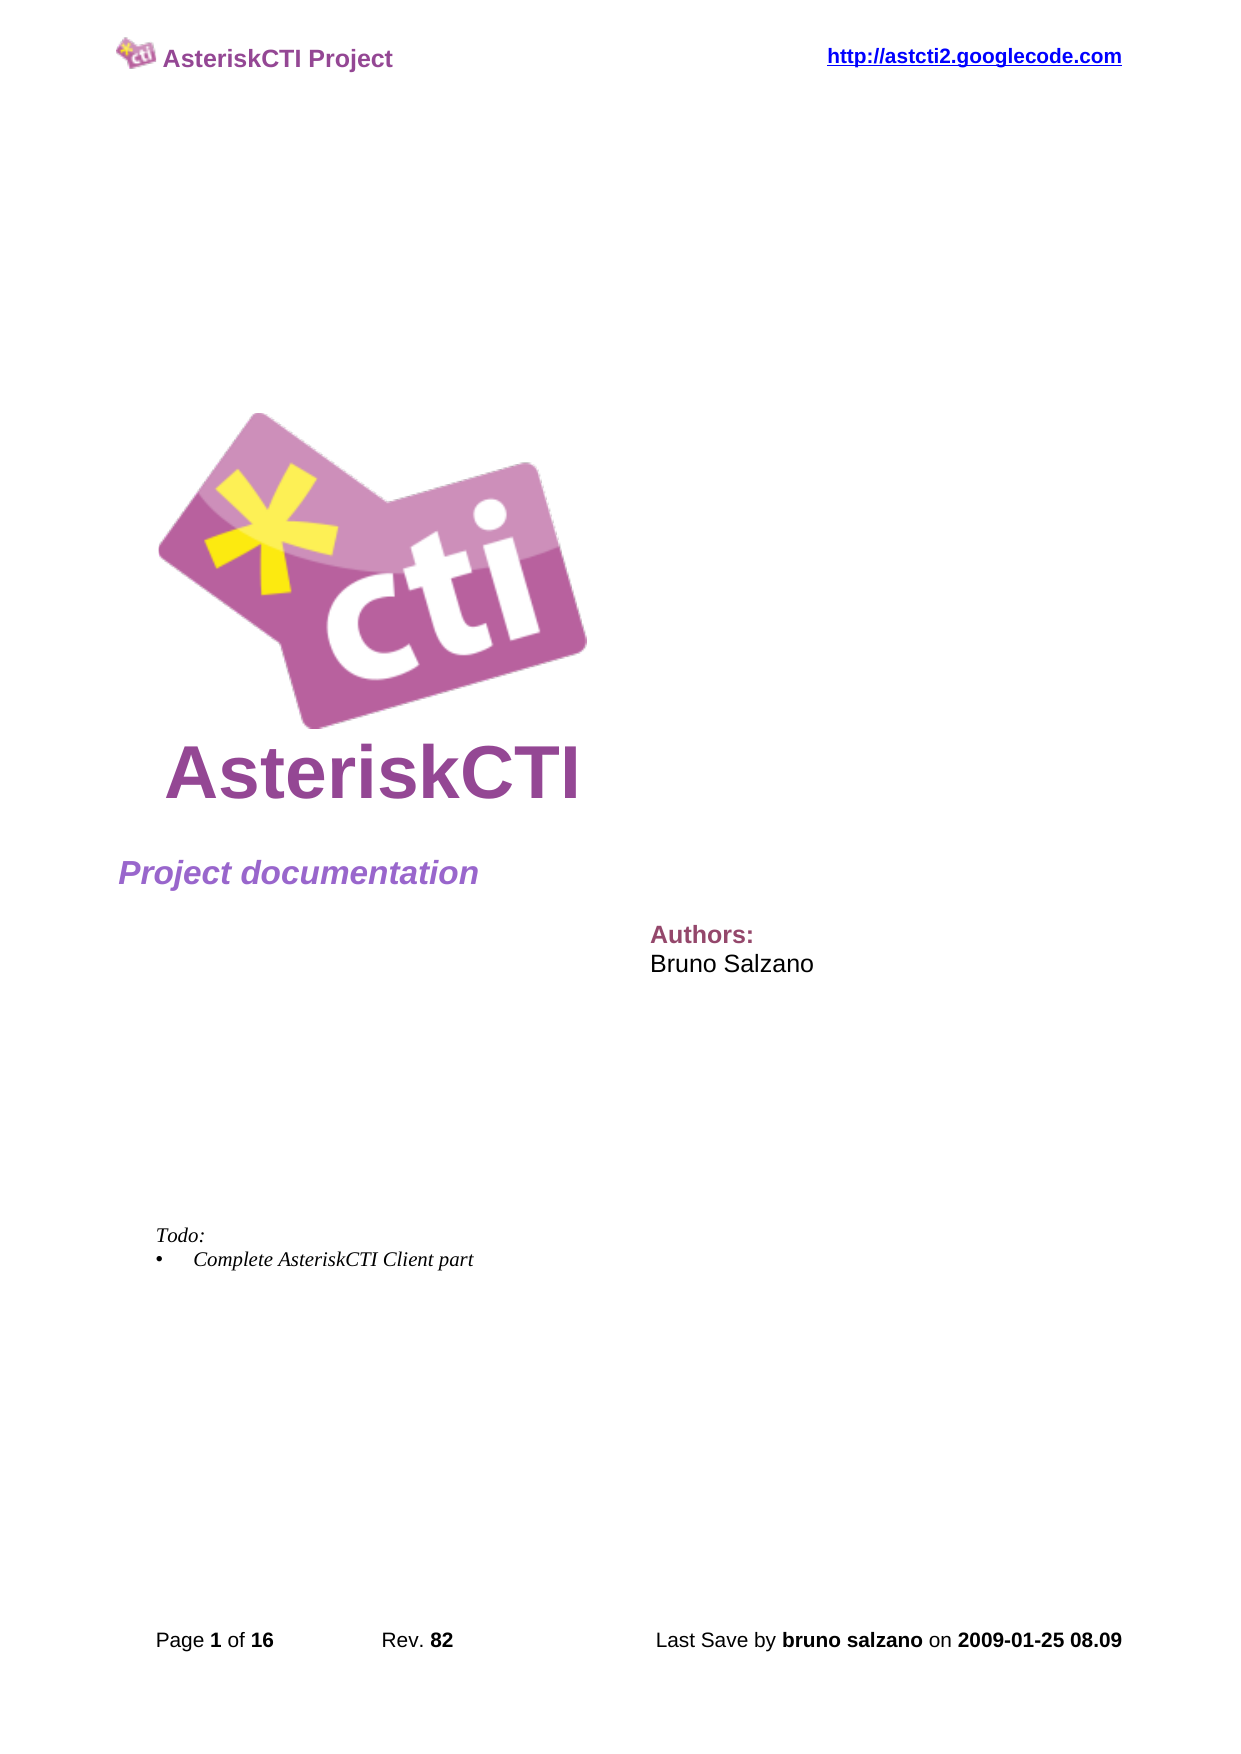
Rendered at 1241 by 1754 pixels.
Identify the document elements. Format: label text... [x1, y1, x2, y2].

list Complete AsteriskCTI Client part [156, 1247, 1122, 1271]
table_header AsteriskCTI Project documentation [107, 413, 639, 977]
picture [116, 34, 157, 74]
picture [158, 413, 587, 729]
table_header Authors: Bruno Salzano [639, 413, 1148, 977]
text Todo: [118, 1223, 1122, 1247]
